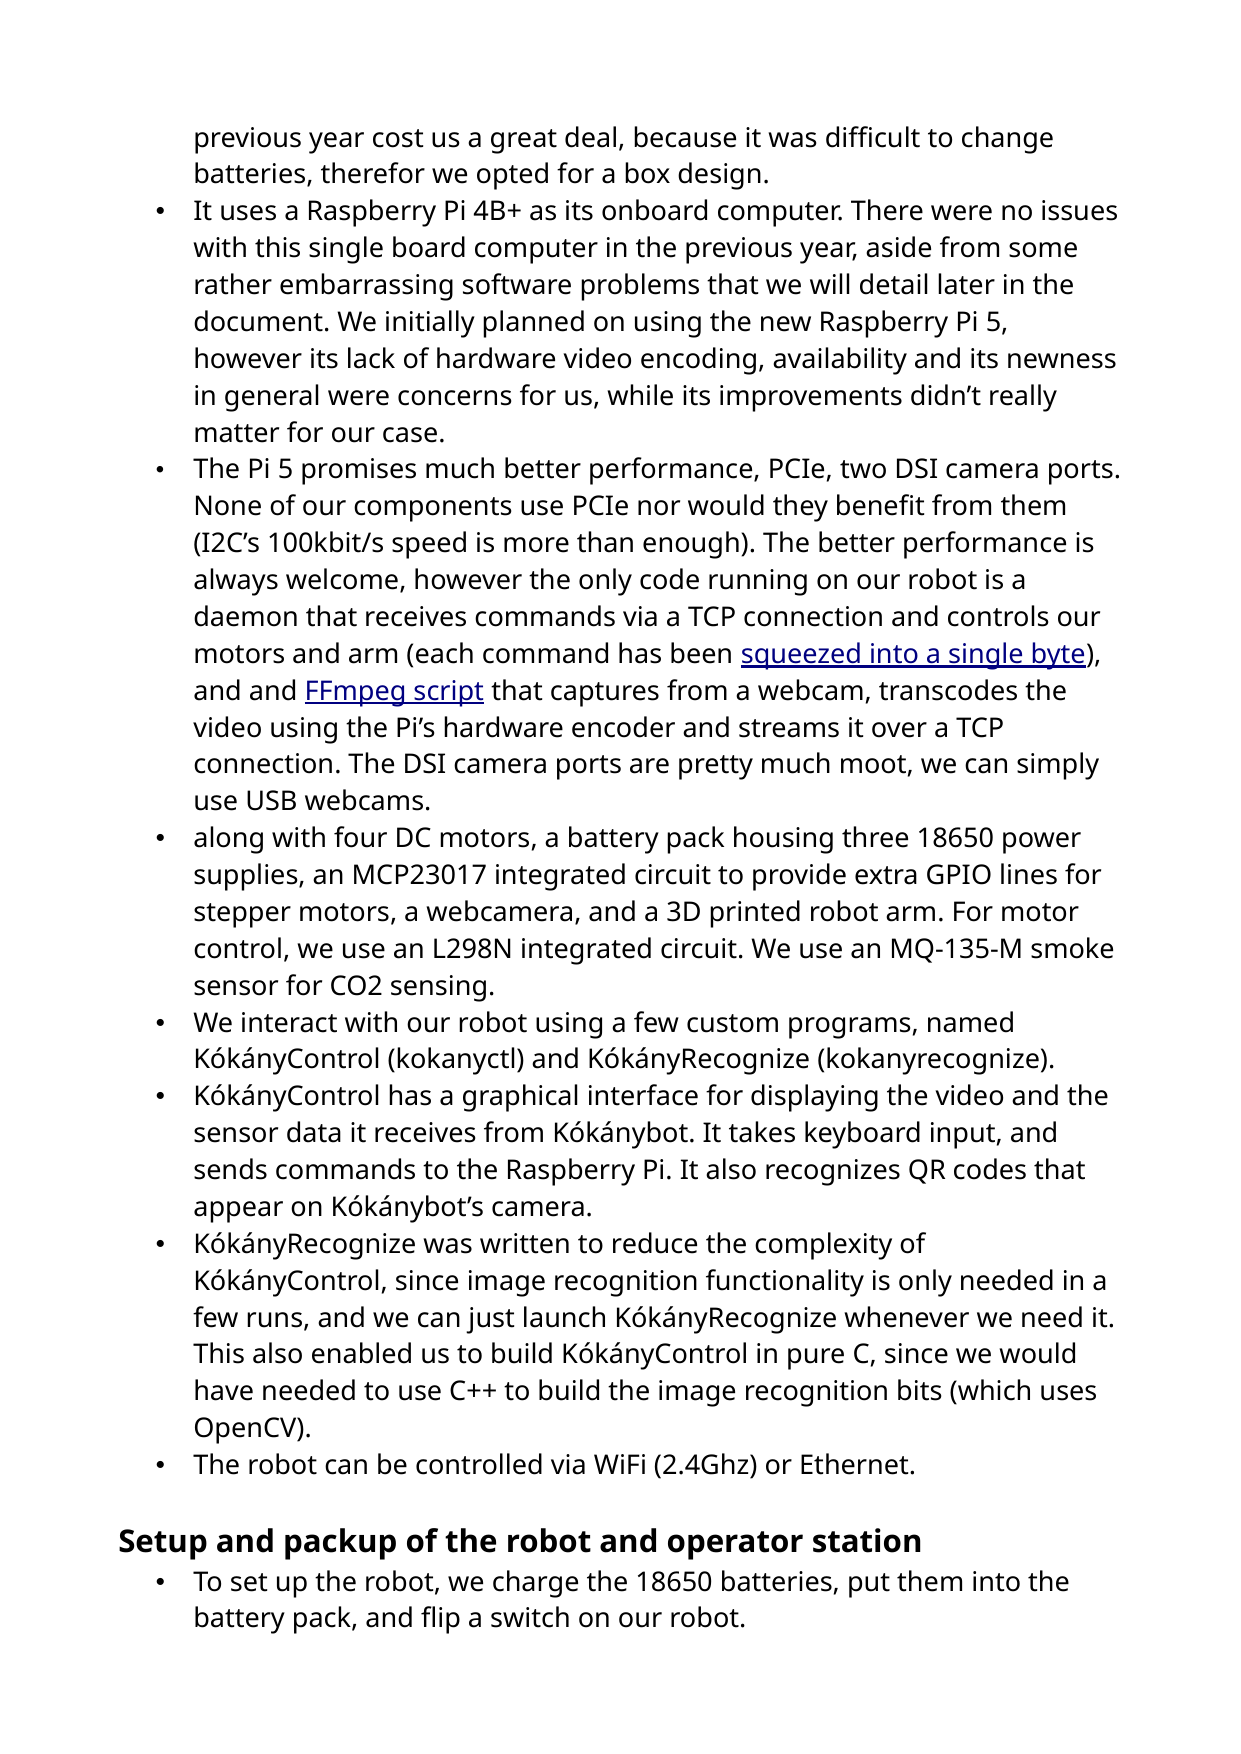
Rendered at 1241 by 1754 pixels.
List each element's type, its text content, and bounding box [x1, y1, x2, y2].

list KókányControl has a graphical interface for displaying the video and the sensor data it receives from Kókánybot. It takes keyboard input, and sends commands to the Raspberry Pi. It also recognizes QR codes that appear on Kókánybot’s camera. [156, 1077, 1122, 1224]
list The Pi 5 promises much better performance, PCIe, two DSI camera ports. None of our components use PCIe nor would they benefit from them (I2C’s 100kbit/s speed is more than enough). The better performance is always welcome, however the only code running on our robot is a daemon that receives commands via a TCP connection and controls our motors and arm (each command has been squeezed into a single byte), and and FFmpeg script that captures from a webcam, transcodes the video using the Pi’s hardware encoder and streams it over a TCP connection. The DSI camera ports are pretty much moot, we can simply use USB webcams. [156, 450, 1122, 819]
list previous year cost us a great deal, because it was difficult to change batteries, therefor we opted for a box design. [156, 118, 1122, 192]
text Setup and packup of the robot and operator station [118, 1519, 1122, 1562]
list along with four DC motors, a battery pack housing three 18650 power supplies, an MCP23017 integrated circuit to provide extra GPIO lines for stepper motors, a webcamera, and a 3D printed robot arm. For motor control, we use an L298N integrated circuit. We use an MQ-135-M smoke sensor for CO2 sensing. [156, 819, 1122, 1003]
list To set up the robot, we charge the 18650 batteries, put them into the battery pack, and flip a switch on our robot. [156, 1562, 1122, 1636]
list It uses a Raspberry Pi 4B+ as its onboard computer. There were no issues with this single board computer in the previous year, aside from some rather embarrassing software problems that we will detail later in the document. We initially planned on using the new Raspberry Pi 5, however its lack of hardware video encoding, availability and its newness in general were concerns for us, while its improvements didn’t really matter for our case. [156, 192, 1122, 450]
list We interact with our robot using a few custom programs, named KókányControl (kokanyctl) and KókányRecognize (kokanyrecognize). [156, 1003, 1122, 1077]
list KókányRecognize was written to reduce the complexity of KókányControl, since image recognition functionality is only needed in a few runs, and we can just launch KókányRecognize whenever we need it. This also enabled us to build KókányControl in pure C, since we would have needed to use C++ to build the image recognition bits (which uses OpenCV). [156, 1224, 1122, 1446]
list The robot can be controlled via WiFi (2.4Ghz) or Ethernet. [156, 1446, 1122, 1482]
